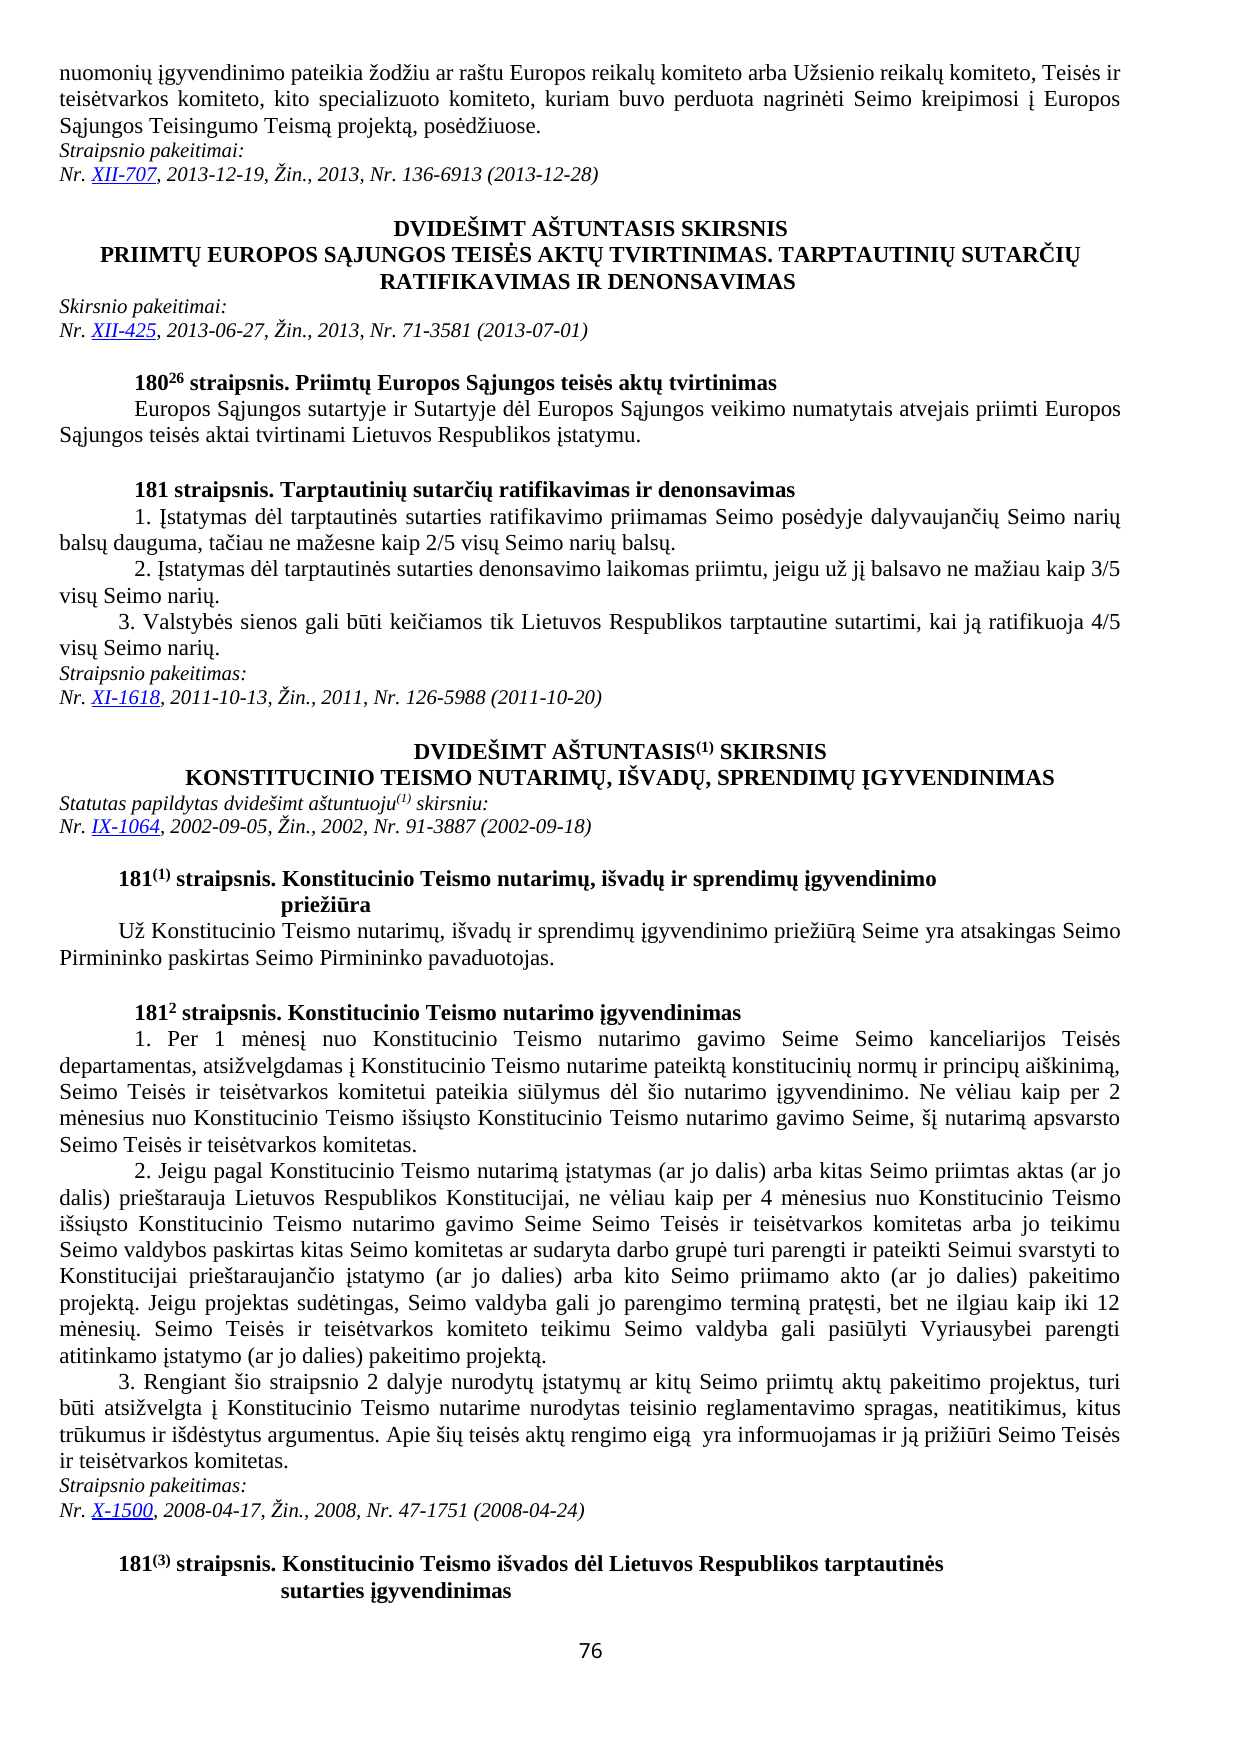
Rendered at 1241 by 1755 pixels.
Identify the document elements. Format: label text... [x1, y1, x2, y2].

text Straipsnio pakeitimas: [59, 1473, 1122, 1497]
text 1812 straipsnis. Konstitucinio Teismo nutarimo įgyvendinimas [59, 999, 1122, 1025]
text priežiūra [59, 891, 1122, 918]
text DVIDEŠIMT AŠTUNTASIS(1) SKIRSNIS [59, 738, 1122, 764]
text nuomonių įgyvendinimo pateikia žodžiu ar raštu Europos reikalų komiteto arba Užsienio reikalų komiteto, Teisės ir teisėtvarkos komiteto, kito specializuoto komiteto, kuriam buvo perduota nagrinėti Seimo kreipimosi į Europos Sąjungos Teisingumo Teismą projektą, posėdžiuose. [59, 59, 1122, 138]
text 18026 straipsnis. Priimtų Europos Sąjungos teisės aktų tvirtinimas [59, 368, 1122, 395]
text 181(1) straipsnis. Konstitucinio Teismo nutarimų, išvadų ir sprendimų įgyvendinimo [59, 865, 1122, 891]
text Nr. XI-1618, 2011-10-13, Žin., 2011, Nr. 126-5988 (2011-10-20) [59, 685, 1122, 709]
text 181 straipsnis. Tarptautinių sutarčių ratifikavimas ir denonsavimas [59, 476, 1122, 503]
text Europos Sąjungos sutartyje ir Sutartyje dėl Europos Sąjungos veikimo numatytais atvejais priimti Europos Sąjungos teisės aktai tvirtinami Lietuvos Respublikos įstatymu. [59, 395, 1122, 448]
text Skirsnio pakeitimai: [59, 294, 1122, 318]
text Nr. IX-1064, 2002-09-05, Žin., 2002, Nr. 91-3887 (2002-09-18) [59, 814, 1122, 838]
text Nr. XII-707, 2013-12-19, Žin., 2013, Nr. 136-6913 (2013-12-28) [59, 162, 1122, 186]
text Statutas papildytas dvidešimt aštuntuoju(1) skirsniu: [59, 790, 1122, 814]
text 2. Įstatymas dėl tarptautinės sutarties denonsavimo laikomas priimtu, jeigu už jį balsavo ne mažiau kaip 3/5 visų Seimo narių. [59, 555, 1122, 608]
text Nr. XII-425, 2013-06-27, Žin., 2013, Nr. 71-3581 (2013-07-01) [59, 318, 1122, 342]
text PRIIMTŲ EUROPOS SĄJUNGOS TEISĖS AKTŲ TVIRTINIMAS. TARPTAUTINIŲ SUTARČIŲ RATIFIKAVIMAS IR DENONSAVIMAS [59, 241, 1122, 294]
text 2. Jeigu pagal Konstitucinio Teismo nutarimą įstatymas (ar jo dalis) arba kitas Seimo priimtas aktas (ar jo dalis) prieštarauja Lietuvos Respublikos Konstitucijai, ne vėliau kaip per 4 mėnesius nuo Konstitucinio Teismo išsiųsto Konstitucinio Teismo nutarimo gavimo Seime Seimo Teisės ir teisėtvarkos komitetas arba jo teikimu Seimo valdybos paskirtas kitas Seimo komitetas ar sudaryta darbo grupė turi parengti ir pateikti Seimui svarstyti to Konstitucijai prieštaraujančio įstatymo (ar jo dalies) arba kito Seimo priimamo akto (ar jo dalies) pakeitimo projektą. Jeigu projektas sudėtingas, Seimo valdyba gali jo parengimo terminą pratęsti, bet ne ilgiau kaip iki 12 mėnesių. Seimo Teisės ir teisėtvarkos komiteto teikimu Seimo valdyba gali pasiūlyti Vyriausybei parengti atitinkamo įstatymo (ar jo dalies) pakeitimo projektą. [59, 1157, 1122, 1368]
text 1. Įstatymas dėl tarptautinės sutarties ratifikavimo priimamas Seimo posėdyje dalyvaujančių Seimo narių balsų dauguma, tačiau ne mažesne kaip 2/5 visų Seimo narių balsų. [59, 503, 1122, 555]
text Nr. X-1500, 2008-04-17, Žin., 2008, Nr. 47-1751 (2008-04-24) [59, 1497, 1122, 1522]
text KONSTITUCINIO TEISMO NUTARIMŲ, IŠVADŲ, SPRENDIMŲ ĮGYVENDINIMAS [59, 764, 1122, 790]
text 181(3) straipsnis. Konstitucinio Teismo išvados dėl Lietuvos Respublikos tarptautinės [59, 1550, 1122, 1577]
text sutarties įgyvendinimas [59, 1577, 1122, 1603]
text 1. Per 1 mėnesį nuo Konstitucinio Teismo nutarimo gavimo Seime Seimo kanceliarijos Teisės departamentas, atsižvelgdamas į Konstitucinio Teismo nutarime pateiktą konstitucinių normų ir principų aiškinimą, Seimo Teisės ir teisėtvarkos komitetui pateikia siūlymus dėl šio nutarimo įgyvendinimo. Ne vėliau kaip per 2 mėnesius nuo Konstitucinio Teismo išsiųsto Konstitucinio Teismo nutarimo gavimo Seime, šį nutarimą apsvarsto Seimo Teisės ir teisėtvarkos komitetas. [59, 1025, 1122, 1157]
text 3. Valstybės sienos gali būti keičiamos tik Lietuvos Respublikos tarptautine sutartimi, kai ją ratifikuoja 4/5 visų Seimo narių. [59, 608, 1122, 661]
text Už Konstitucinio Teismo nutarimų, išvadų ir sprendimų įgyvendinimo priežiūrą Seime yra atsakingas Seimo Pirmininko paskirtas Seimo Pirmininko pavaduotojas. [59, 918, 1122, 970]
text Straipsnio pakeitimai: [59, 138, 1122, 162]
text Straipsnio pakeitimas: [59, 661, 1122, 685]
text DVIDEŠIMT AŠTUNTASIS SKIRSNIS [59, 215, 1122, 241]
text 3. Rengiant šio straipsnio 2 dalyje nurodytų įstatymų ar kitų Seimo priimtų aktų pakeitimo projektus, turi būti atsižvelgta į Konstitucinio Teismo nutarime nurodytas teisinio reglamentavimo spragas, neatitikimus, kitus trūkumus ir išdėstytus argumentus. Apie šių teisės aktų rengimo eigą yra informuojamas ir ją prižiūri Seimo Teisės ir teisėtvarkos komitetas. [59, 1368, 1122, 1473]
